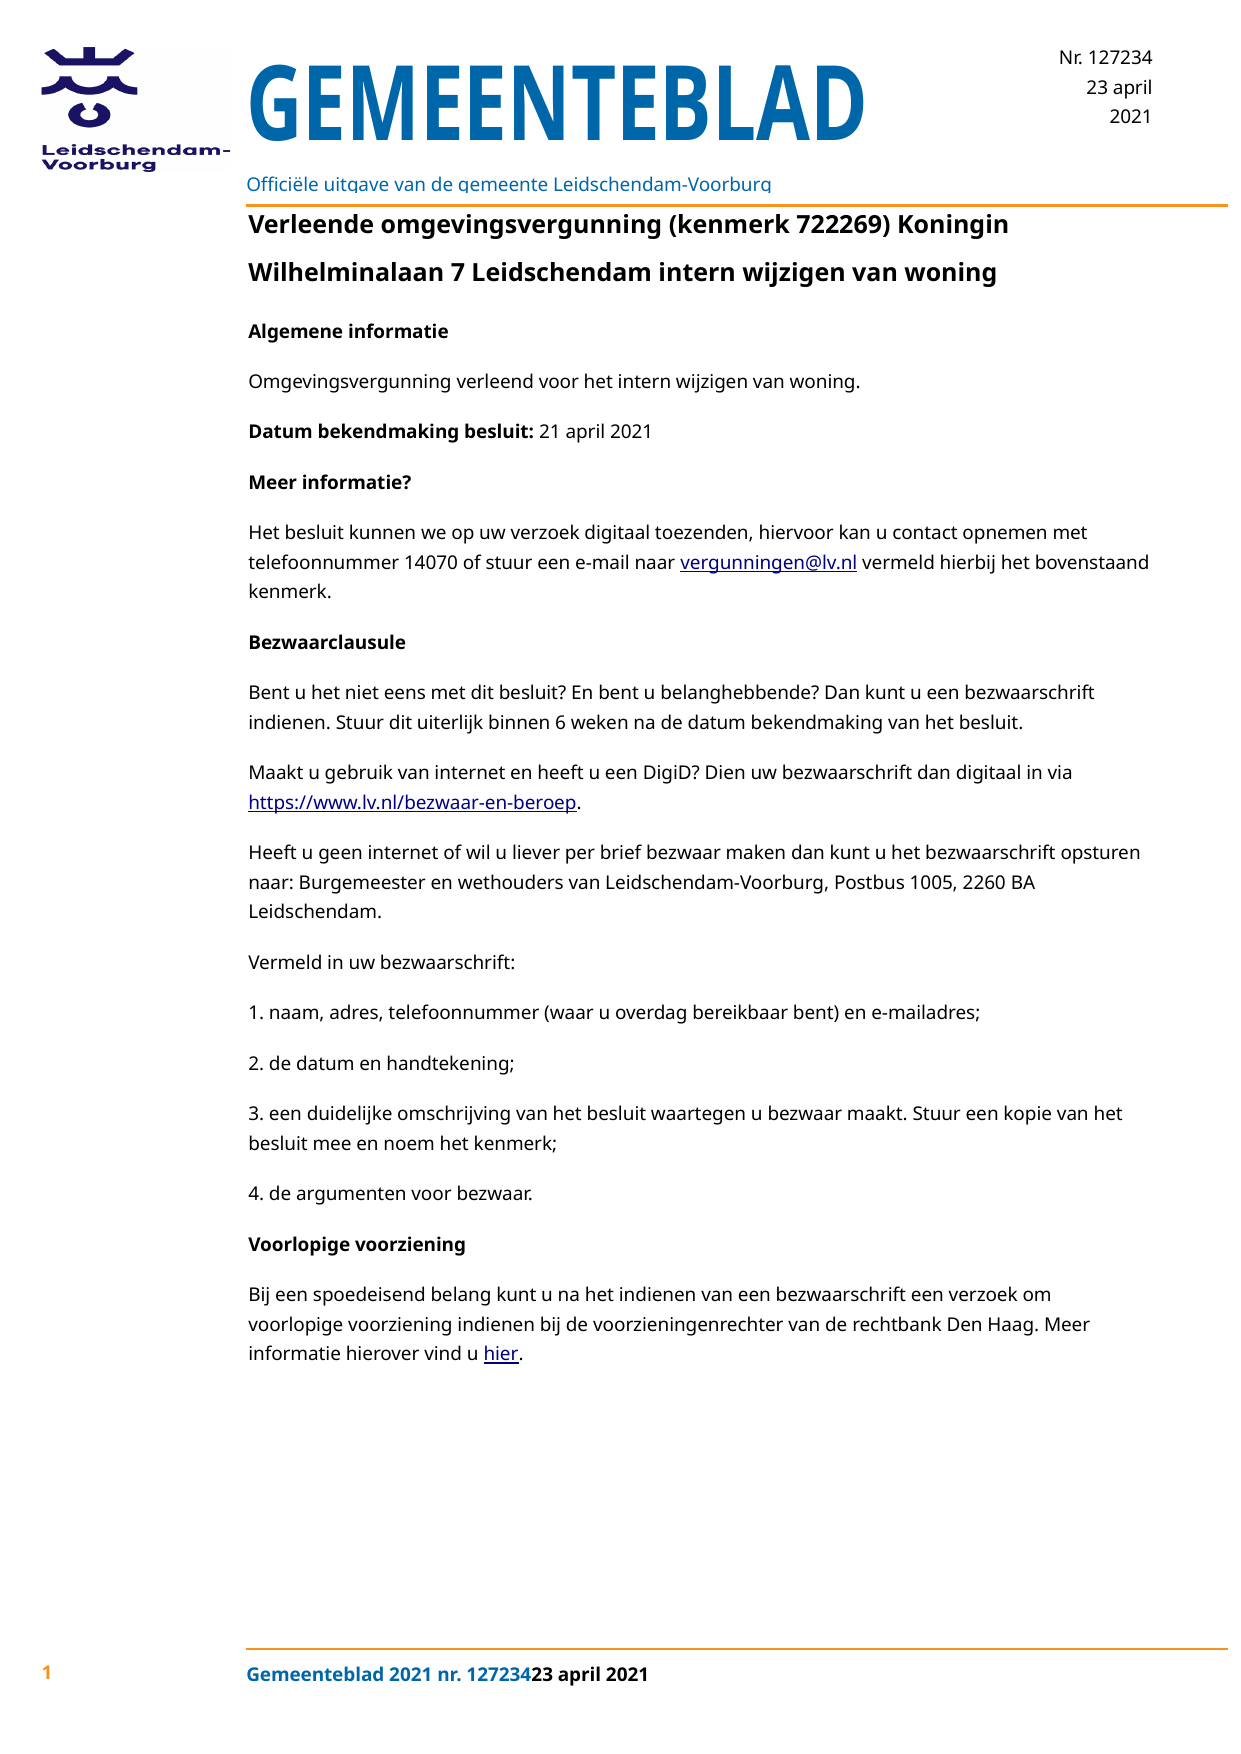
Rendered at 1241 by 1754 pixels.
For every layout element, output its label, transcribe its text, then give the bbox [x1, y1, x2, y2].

text Datum bekendmaking besluit: 21 april 2021 [248, 419, 1152, 444]
text Voorlopige voorziening [248, 1231, 1152, 1257]
text 1. naam, adres, telefoonnummer (waar u overdag bereikbaar bent) en e-mailadres; [248, 999, 1152, 1025]
picture [41, 47, 231, 172]
text Maakt u gebruik van internet en heeft u een DigiD? Dien uw bezwaarschrift dan digitaal in via https://www.lv.nl/bezwaar-en-beroep. [248, 759, 1152, 815]
text Heeft u geen internet of wil u liever per brief bezwaar maken dan kunt u het bezwaarschrift opsturen naar: Burgemeester en wethouders van Leidschendam-Voorburg, Postbus 1005, 2260 BA Leidschendam. [248, 839, 1152, 924]
text Algemene informatie [248, 318, 1152, 344]
text Verleende omgevingsvergunning (kenmerk 722269) Koningin Wilhelminalaan 7 Leidschendam intern wijzigen van woning [248, 207, 1152, 288]
text Bezwaarclausule [248, 629, 1152, 655]
text 2. de datum en handtekening; [248, 1050, 1152, 1076]
text Vermeld in uw bezwaarschrift: [248, 949, 1152, 975]
text Omgevingsvergunning verleend voor het intern wijzigen van woning. [248, 368, 1152, 394]
text Bent u het niet eens met dit besluit? En bent u belanghebbende? Dan kunt u een bezwaarschrift indienen. Stuur dit uiterlijk binnen 6 weken na de datum bekendmaking van het besluit. [248, 679, 1152, 735]
text 4. de argumenten voor bezwaar. [248, 1180, 1152, 1206]
text Meer informatie? [248, 469, 1152, 495]
text Bij een spoedeisend belang kunt u na het indienen van een bezwaarschrift een verzoek om voorlopige voorziening indienen bij de voorzieningenrechter van de rechtbank Den Haag. Meer informatie hierover vind u hier. [248, 1281, 1152, 1366]
text 3. een duidelijke omschrijving van het besluit waartegen u bezwaar maakt. Stuur een kopie van het besluit mee en noem het kenmerk; [248, 1100, 1152, 1156]
text Het besluit kunnen we op uw verzoek digitaal toezenden, hiervoor kan u contact opnemen met telefoonnummer 14070 of stuur een e-mail naar vergunningen@lv.nl vermeld hierbij het bovenstaand kenmerk. [248, 519, 1152, 604]
